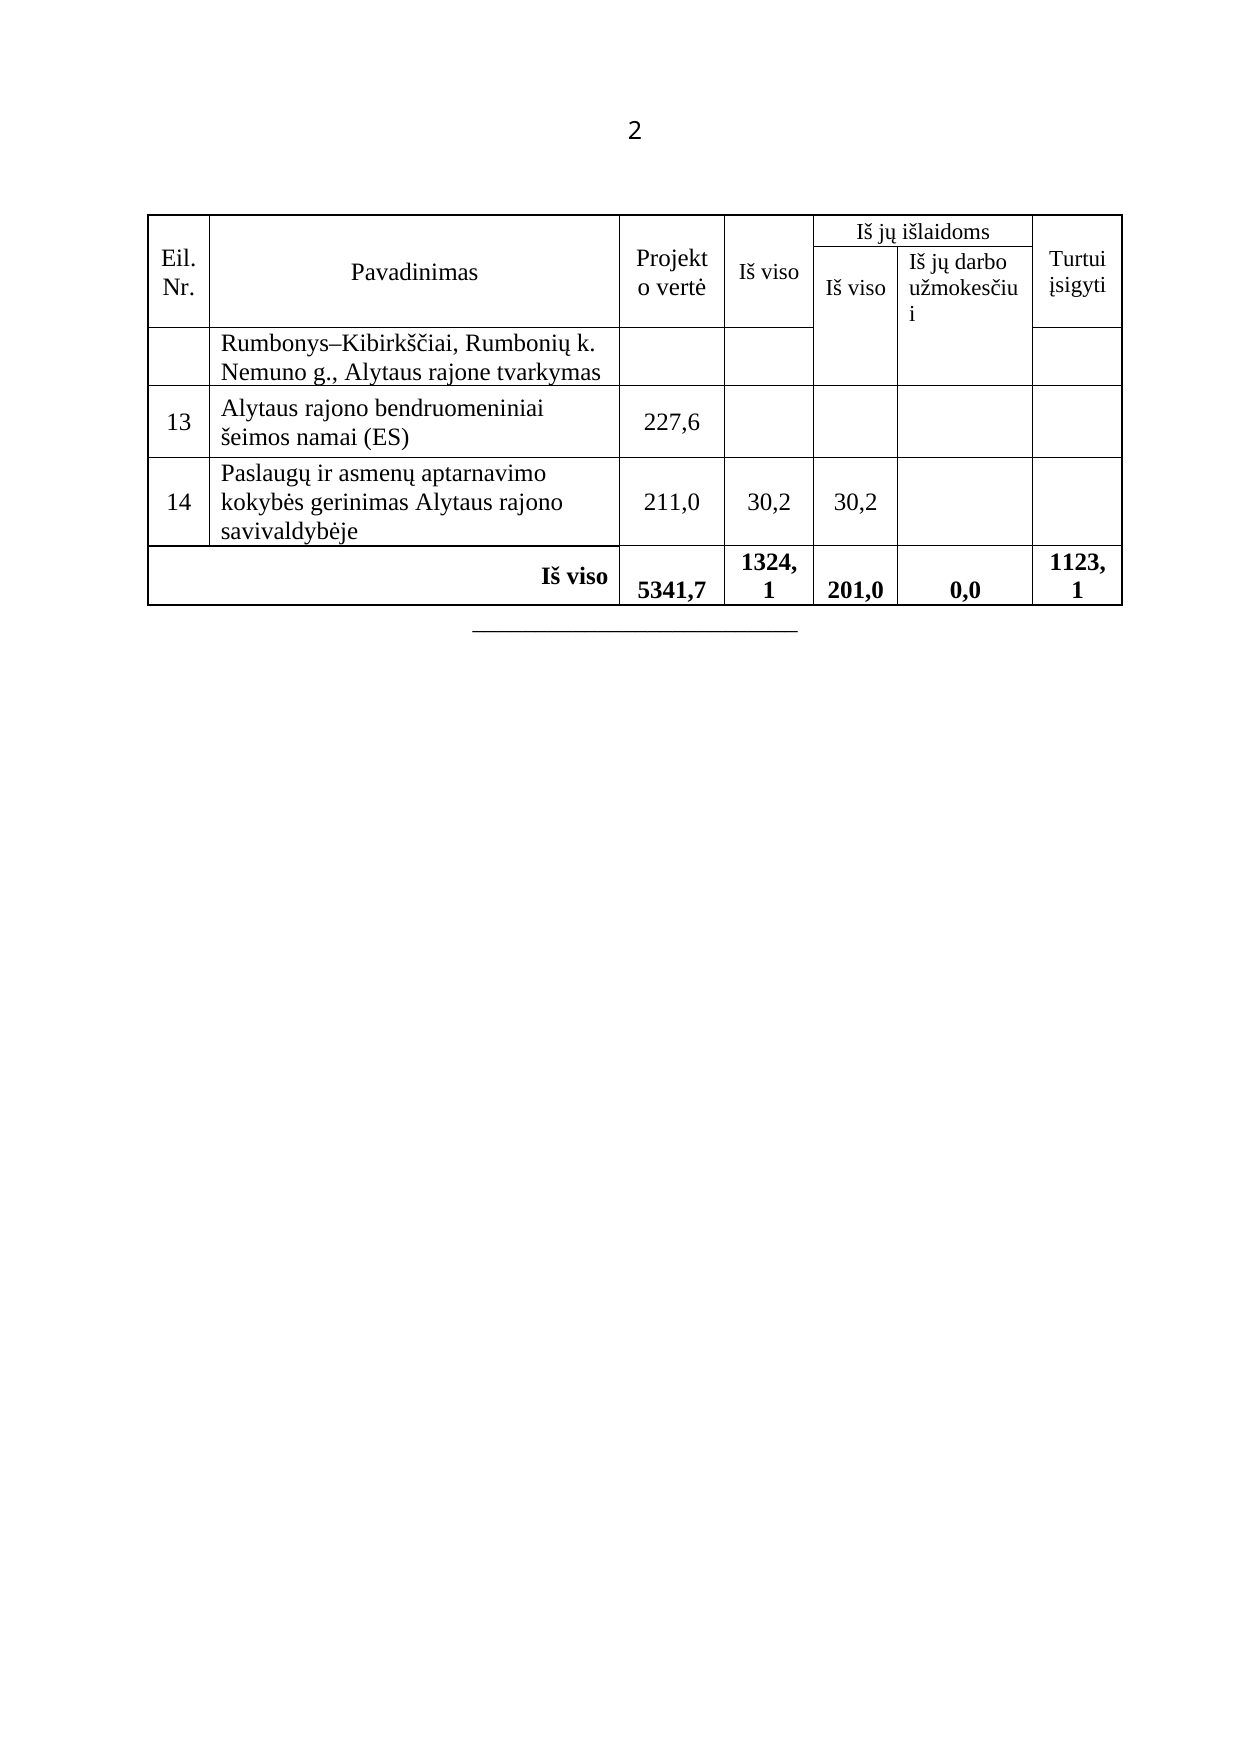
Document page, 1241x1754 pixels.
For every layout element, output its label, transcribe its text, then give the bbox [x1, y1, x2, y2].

table_header Turtui įsigyti [1033, 216, 1121, 327]
table_cell 30,2 [725, 458, 813, 544]
table_cell 227,6 [620, 386, 724, 457]
table_cell [898, 458, 1032, 544]
table_cell 201,0 [814, 546, 897, 604]
table_cell Iš viso [149, 547, 619, 604]
table_cell 1324,1 [725, 546, 813, 604]
table_cell 14 [149, 458, 209, 544]
table_header Iš jų išlaidoms [814, 216, 1032, 246]
table_cell 30,2 [814, 458, 897, 544]
table_cell [898, 386, 1032, 457]
table_cell 1123,1 [1033, 546, 1121, 604]
table_cell [1033, 386, 1121, 457]
table_cell Iš jų darbo užmokesčiui [898, 247, 1032, 327]
table_cell [149, 328, 209, 385]
table_cell [1033, 458, 1121, 544]
table_cell Alytaus rajono bendruomeniniai šeimos namai (ES) [210, 386, 619, 457]
table_cell 0,0 [898, 546, 1032, 604]
table_cell [725, 386, 813, 457]
table_cell [814, 327, 897, 385]
table_cell 13 [149, 386, 209, 457]
table_cell Paslaugų ir asmenų aptarnavimo kokybės gerinimas Alytaus rajono savivaldybėje [210, 458, 619, 544]
table_header Projekto vertė [620, 216, 724, 327]
table_header Pavadinimas [210, 216, 619, 327]
table_header Iš viso [725, 216, 813, 327]
table_cell [725, 328, 813, 385]
table_cell 211,0 [620, 458, 724, 544]
table_cell Rumbonys–Kibirkščiai, Rumbonių k. Nemuno g., Alytaus rajone tvarkymas [210, 328, 619, 385]
table_cell Iš viso [814, 247, 897, 327]
table_header Eil. Nr. [149, 216, 209, 327]
table_cell 5341,7 [620, 546, 724, 604]
text __________________________ [148, 606, 1122, 635]
table_cell [1033, 328, 1121, 385]
table_cell [814, 386, 897, 457]
table_cell [898, 327, 1032, 385]
table_cell [620, 328, 724, 385]
